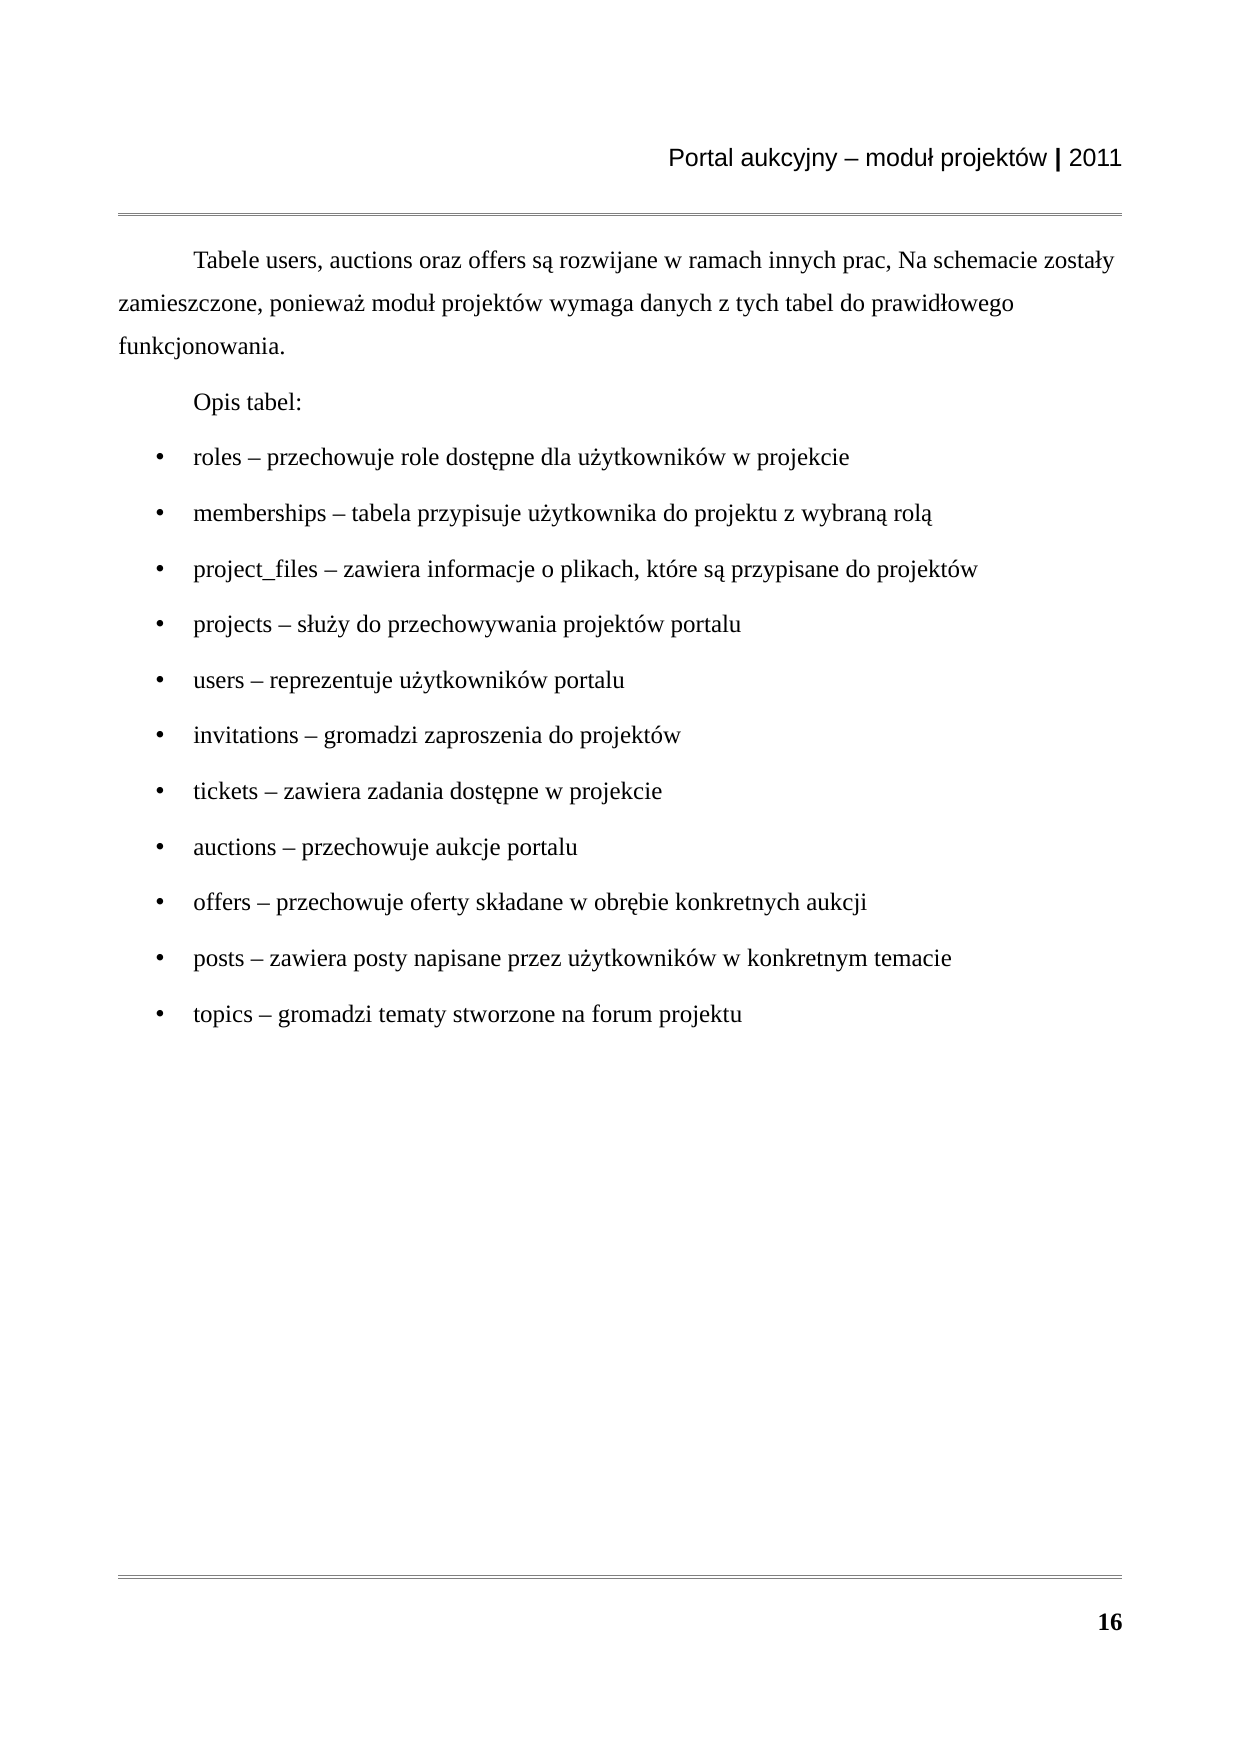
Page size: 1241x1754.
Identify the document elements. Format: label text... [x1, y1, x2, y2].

list roles – przechowuje role dostępne dla użytkowników w projekcie [156, 442, 1122, 471]
list offers – przechowuje oferty składane w obrębie konkretnych aukcji [156, 887, 1122, 916]
text Tabele users, auctions oraz offers są rozwijane w ramach innych prac, Na schemacie zostały zamieszczone, ponieważ moduł projektów wymaga danych z tych tabel do prawidłowego funkcjonowania. [118, 245, 1122, 360]
list project_files – zawiera informacje o plikach, które są przypisane do projektów [156, 554, 1122, 582]
list auctions – przechowuje aukcje portalu [156, 832, 1122, 861]
list posts – zawiera posty napisane przez użytkowników w konkretnym temacie [156, 943, 1122, 972]
text Opis tabel: [118, 387, 1122, 416]
list memberships – tabela przypisuje użytkownika do projektu z wybraną rolą [156, 498, 1122, 527]
list projects – służy do przechowywania projektów portalu [156, 609, 1122, 638]
list tickets – zawiera zadania dostępne w projekcie [156, 776, 1122, 805]
list invitations – gromadzi zaproszenia do projektów [156, 721, 1122, 749]
list users – reprezentuje użytkowników portalu [156, 665, 1122, 694]
list topics – gromadzi tematy stworzone na forum projektu [156, 999, 1122, 1027]
